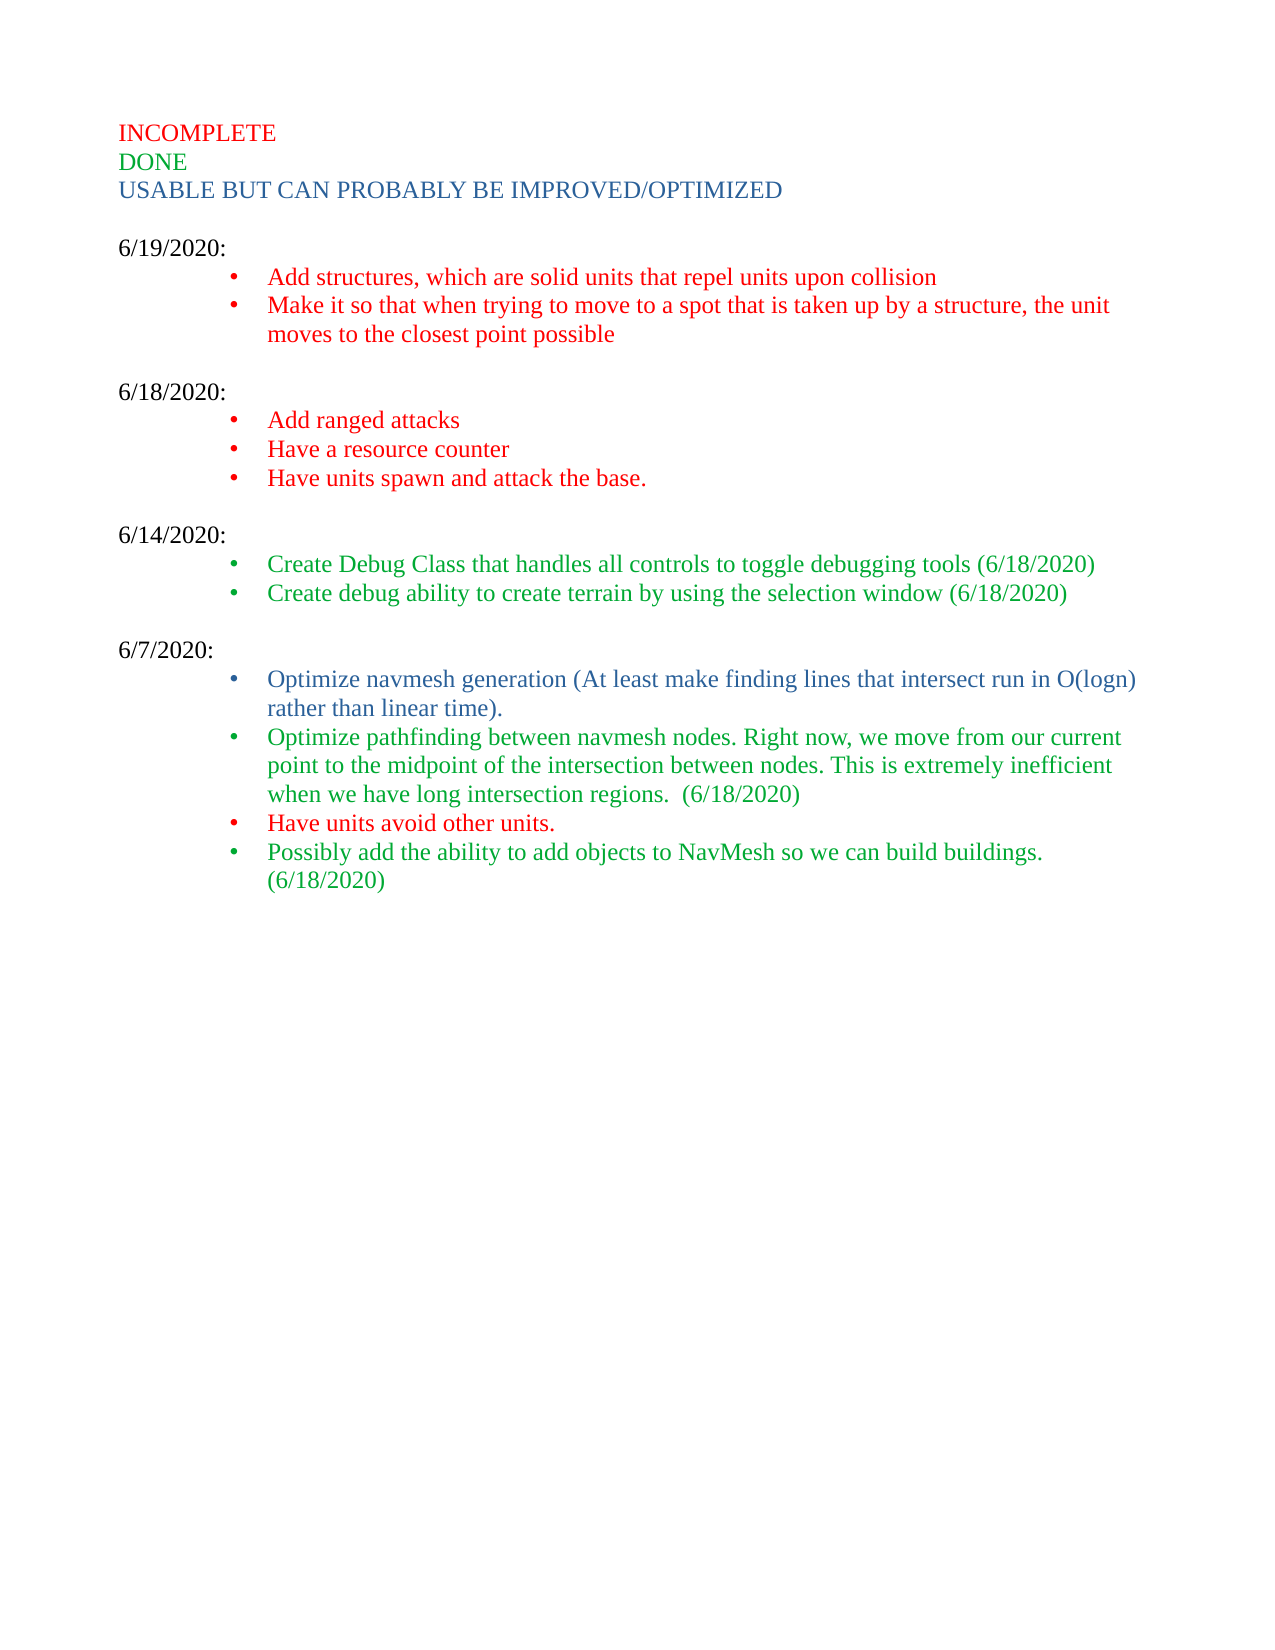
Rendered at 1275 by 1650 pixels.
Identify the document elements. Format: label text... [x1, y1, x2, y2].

text DONE [118, 147, 1157, 176]
list Possibly add the ability to add objects to NavMesh so we can build buildings. (6/18/2020) [229, 837, 1157, 894]
text 6/7/2020: [118, 636, 1157, 664]
text INCOMPLETE [118, 118, 1157, 147]
text 6/18/2020: [118, 377, 1157, 406]
text 6/19/2020: [118, 233, 1157, 262]
list Create Debug Class that handles all controls to toggle debugging tools (6/18/2020) [229, 549, 1157, 578]
list Have a resource counter [229, 434, 1157, 463]
list Create debug ability to create terrain by using the selection window (6/18/2020) [229, 578, 1157, 607]
list Have units avoid other units. [229, 808, 1157, 837]
list Optimize navmesh generation (At least make finding lines that intersect run in O(logn) rather than linear time). [229, 664, 1157, 722]
list Optimize pathfinding between navmesh nodes. Right now, we move from our current point to the midpoint of the intersection between nodes. This is extremely inefficient when we have long intersection regions. (6/18/2020) [229, 722, 1157, 808]
list Add structures, which are solid units that repel units upon collision [229, 262, 1157, 291]
list Add ranged attacks [229, 406, 1157, 434]
text USABLE BUT CAN PROBABLY BE IMPROVED/OPTIMIZED [118, 176, 1157, 204]
list Make it so that when trying to move to a spot that is taken up by a structure, the unit moves to the closest point possible [229, 291, 1157, 348]
list Have units spawn and attack the base. [229, 463, 1157, 492]
text 6/14/2020: [118, 521, 1157, 549]
